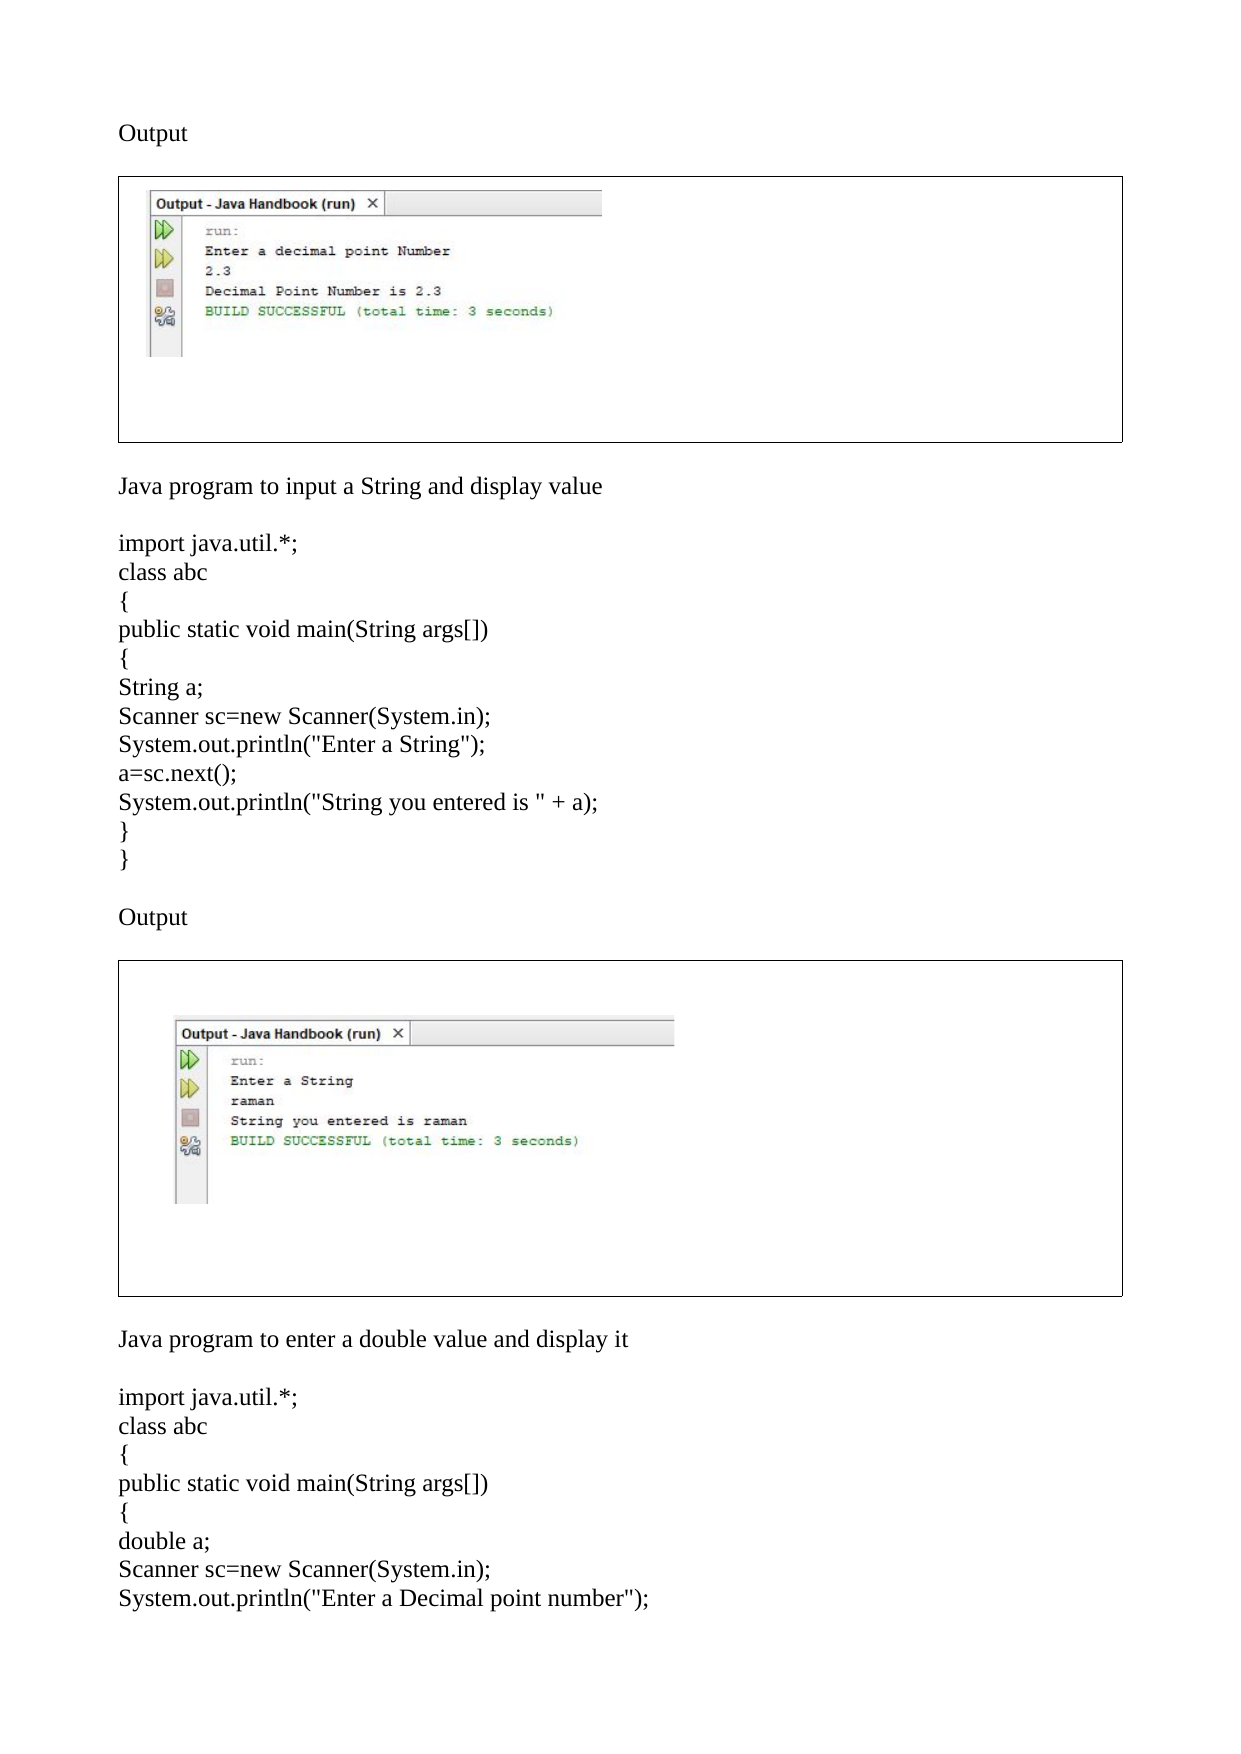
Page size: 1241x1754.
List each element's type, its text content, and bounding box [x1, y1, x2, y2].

text Scanner sc=new Scanner(System.in); [118, 701, 1122, 729]
table_header [119, 961, 1122, 1296]
text { [118, 1497, 1122, 1526]
text Java program to enter a double value and display it [118, 1324, 1122, 1353]
table_header [119, 177, 1122, 442]
text Output [118, 902, 1122, 931]
text public static void main(String args[]) [118, 1468, 1122, 1497]
text { [118, 1439, 1122, 1468]
text import java.util.*; [118, 1382, 1122, 1411]
text System.out.println("Enter a String"); [118, 729, 1122, 758]
text import java.util.*; [118, 528, 1122, 557]
text Scanner sc=new Scanner(System.in); [118, 1554, 1122, 1583]
text } [118, 816, 1122, 844]
text public static void main(String args[]) [118, 614, 1122, 643]
text class abc [118, 1411, 1122, 1439]
text a=sc.next(); [118, 758, 1122, 787]
text Java program to input a String and display value [118, 471, 1122, 499]
text { [118, 643, 1122, 672]
text Output [118, 118, 1122, 147]
text class abc [118, 557, 1122, 586]
text System.out.println("Enter a Decimal point number"); [118, 1583, 1122, 1612]
text double a; [118, 1526, 1122, 1554]
text } [118, 844, 1122, 873]
text { [118, 586, 1122, 614]
picture [145, 190, 602, 357]
text String a; [118, 672, 1122, 701]
picture [173, 1015, 675, 1204]
text System.out.println("String you entered is " + a); [118, 787, 1122, 816]
